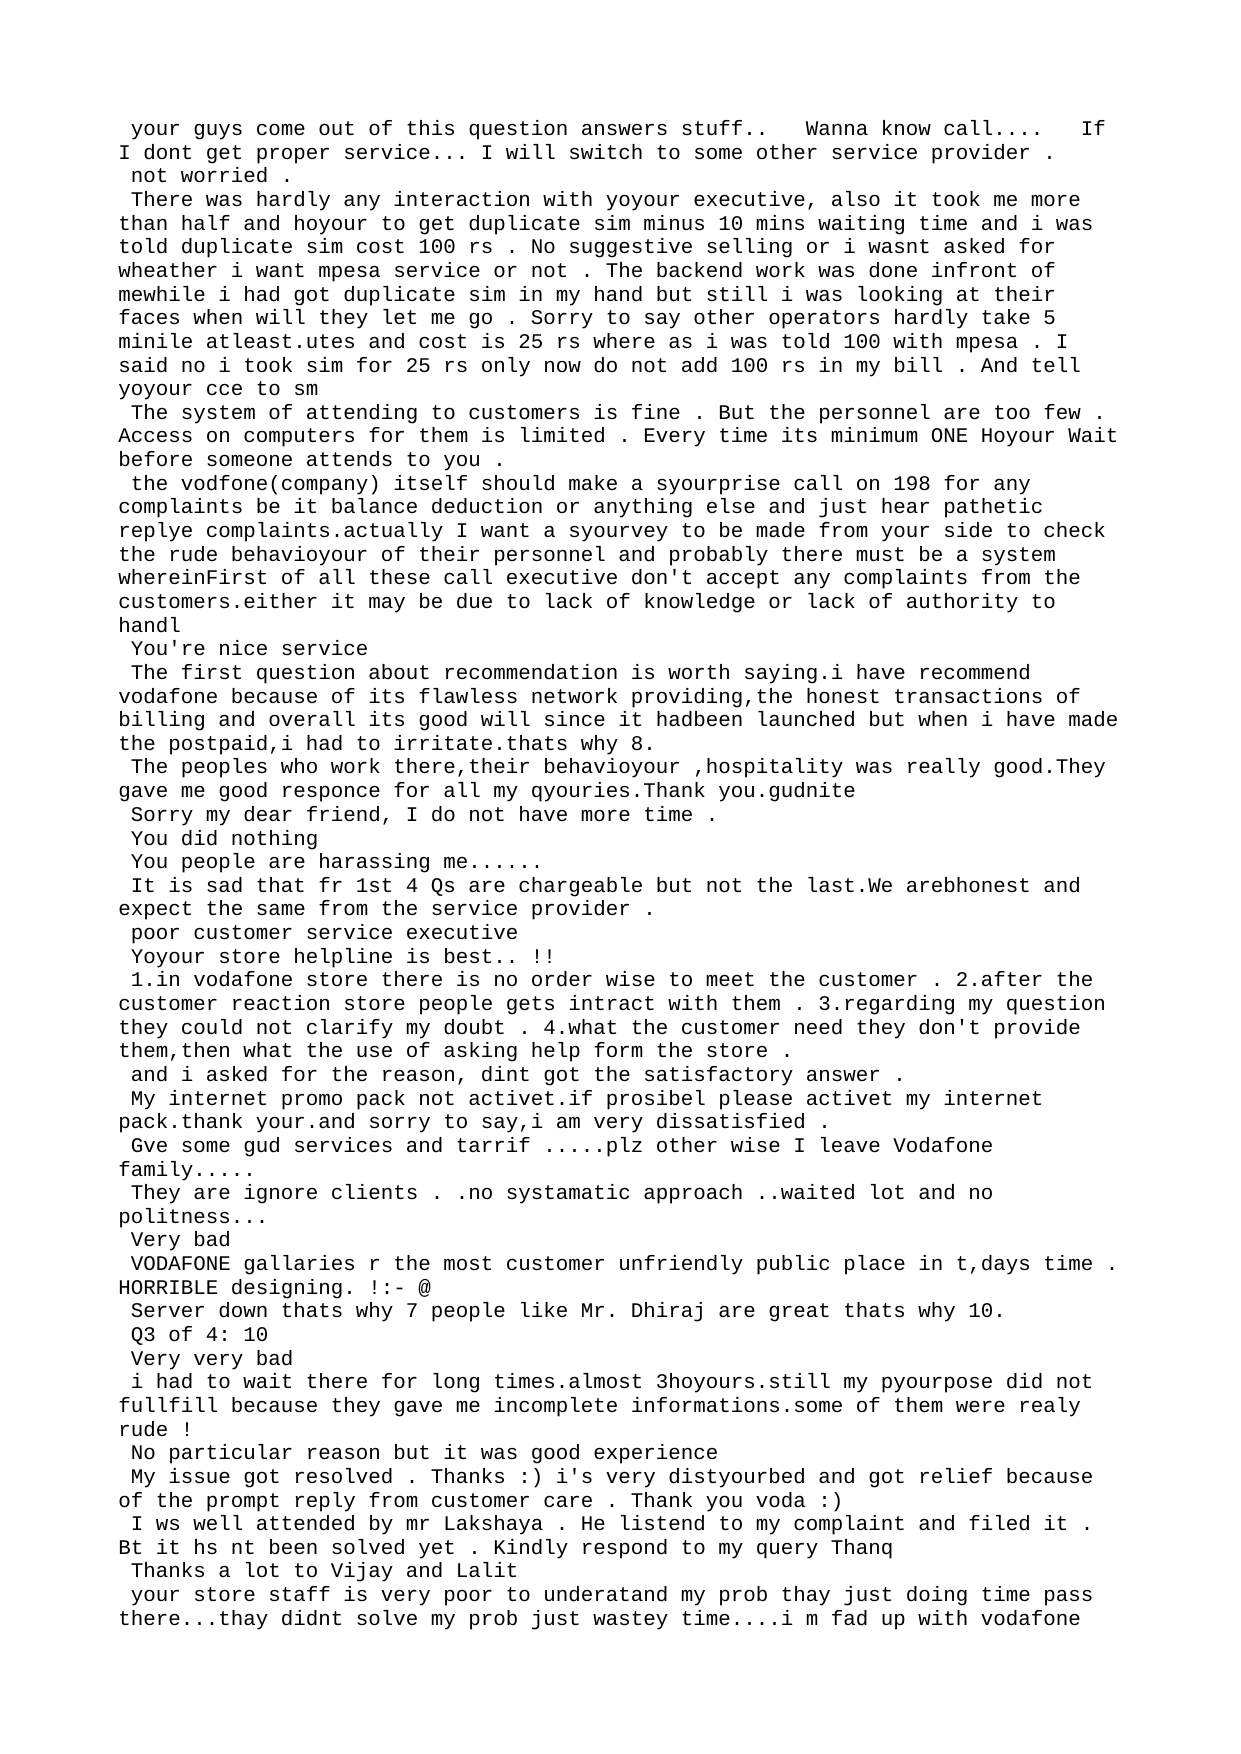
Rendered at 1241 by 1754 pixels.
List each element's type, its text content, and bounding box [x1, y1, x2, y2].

text They are ignore clients . .no systamatic approach ..waited lot and no politness... [118, 1182, 1122, 1229]
text It is sad that fr 1st 4 Qs are chargeable but not the last.We arebhonest and expect the same from the service provider . [118, 875, 1122, 922]
text I ws well attended by mr Lakshaya . He listend to my complaint and filed it . Bt it hs nt been solved yet . Kindly respond to my query Thanq [118, 1513, 1122, 1561]
text your store staff is very poor to underatand my prob thay just doing time pass there...thay didnt solve my prob just wastey time....i m fad up with vodafone [118, 1584, 1122, 1631]
text Sorry my dear friend, I do not have more time . [118, 804, 1122, 827]
text You people are harassing me...... [118, 851, 1122, 875]
text No particular reason but it was good experience [118, 1442, 1122, 1466]
text My issue got resolved . Thanks :) i's very distyourbed and got relief because of the prompt reply from customer care . Thank you voda :) [118, 1466, 1122, 1513]
text the vodfone(company) itself should make a syourprise call on 198 for any complaints be it balance deduction or anything else and just hear pathetic replye complaints.actually I want a syourvey to be made from your side to check the rude behavioyour of their personnel and probably there must be a system whereinFirst of all these call executive don't accept any complaints from the customers.either it may be due to lack of knowledge or lack of authority to handl [118, 473, 1122, 638]
text Thanks a lot to Vijay and Lalit [118, 1561, 1122, 1584]
text Q3 of 4: 10 [118, 1324, 1122, 1348]
text VODAFONE gallaries r the most customer unfriendly public place in t,days time . HORRIBLE designing. !:- @ [118, 1253, 1122, 1300]
text not worried . [118, 165, 1122, 189]
text Very bad [118, 1229, 1122, 1253]
text Yoyour store helpline is best.. !! [118, 946, 1122, 969]
text your guys come out of this question answers stuff.. Wanna know call.... If I dont get proper service... I will switch to some other service provider . [118, 118, 1122, 165]
text My internet promo pack not activet.if prosibel please activet my internet pack.thank your.and sorry to say,i am very dissatisfied . [118, 1088, 1122, 1135]
text 1.in vodafone store there is no order wise to meet the customer . 2.after the customer reaction store people gets intract with them . 3.regarding my question they could not clarify my doubt . 4.what the customer need they don't provide them,then what the use of asking help form the store . [118, 969, 1122, 1064]
text The system of attending to customers is fine . But the personnel are too few . Access on computers for them is limited . Every time its minimum ONE Hoyour Wait before someone attends to you . [118, 402, 1122, 473]
text There was hardly any interaction with yoyour executive, also it took me more than half and hoyour to get duplicate sim minus 10 mins waiting time and i was told duplicate sim cost 100 rs . No suggestive selling or i wasnt asked for wheather i want mpesa service or not . The backend work was done infront of mewhile i had got duplicate sim in my hand but still i was looking at their faces when will they let me go . Sorry to say other operators hardly take 5 minile atleast.utes and cost is 25 rs where as i was told 100 with mpesa . I said no i took sim for 25 rs only now do not add 100 rs in my bill . And tell yoyour cce to sm [118, 189, 1122, 402]
text Server down thats why 7 people like Mr. Dhiraj are great thats why 10. [118, 1300, 1122, 1324]
text The first question about recommendation is worth saying.i have recommend vodafone because of its flawless network providing,the honest transactions of billing and overall its good will since it hadbeen launched but when i have made the postpaid,i had to irritate.thats why 8. [118, 662, 1122, 757]
text poor customer service executive [118, 922, 1122, 946]
text Gve some gud services and tarrif .....plz other wise I leave Vodafone family..... [118, 1135, 1122, 1182]
text You're nice service [118, 638, 1122, 662]
text i had to wait there for long times.almost 3hoyours.still my pyourpose did not fullfill because they gave me incomplete informations.some of them were realy rude ! [118, 1371, 1122, 1442]
text The peoples who work there,their behavioyour ,hospitality was really good.They gave me good responce for all my qyouries.Thank you.gudnite [118, 757, 1122, 804]
text and i asked for the reason, dint got the satisfactory answer . [118, 1064, 1122, 1088]
text Very very bad [118, 1348, 1122, 1371]
text You did nothing [118, 827, 1122, 851]
